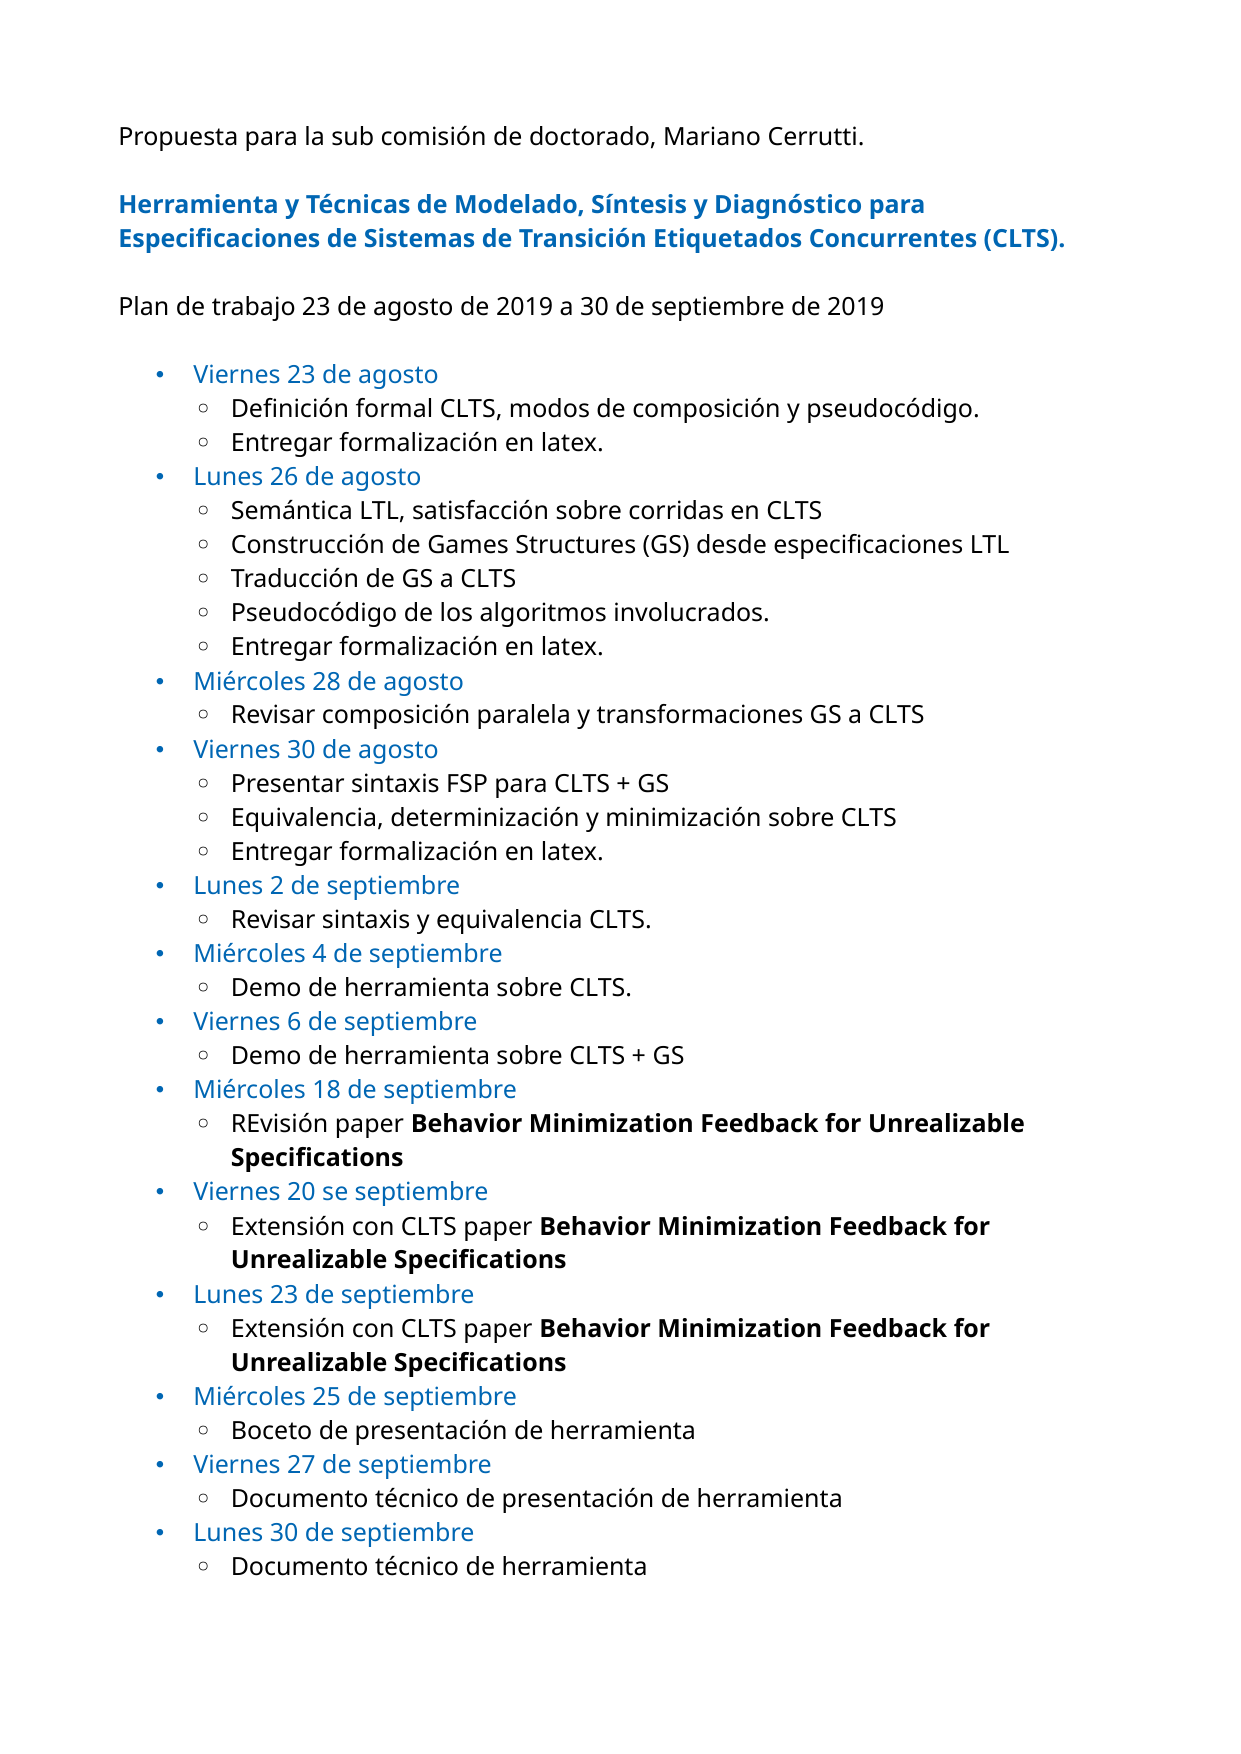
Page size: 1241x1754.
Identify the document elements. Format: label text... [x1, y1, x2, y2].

list Lunes 2 de septiembre [156, 867, 1122, 902]
list Lunes 26 de agosto [156, 459, 1122, 493]
list Demo de herramienta sobre CLTS + GS [193, 1038, 1122, 1072]
text Plan de trabajo 23 de agosto de 2019 a 30 de septiembre de 2019 [118, 288, 1122, 322]
list Revisar composición paralela y transformaciones GS a CLTS [193, 697, 1122, 731]
list Construcción de Games Structures (GS) desde especificaciones LTL [193, 527, 1122, 561]
list Viernes 27 de septiembre [156, 1447, 1122, 1481]
list Miércoles 4 de septiembre [156, 936, 1122, 970]
list Entregar formalización en latex. [193, 425, 1122, 459]
text Herramienta y Técnicas de Modelado, Síntesis y Diagnóstico para Especificaciones de Sistemas de Transición Etiquetados Concurrentes (CLTS). [118, 186, 1122, 254]
list Documento técnico de herramienta [193, 1549, 1122, 1583]
list Viernes 30 de agosto [156, 731, 1122, 765]
list Pseudocódigo de los algoritmos involucrados. [193, 595, 1122, 629]
list REvisión paper Behavior Minimization Feedback for Unrealizable Specifications [193, 1106, 1122, 1174]
list Miércoles 18 de septiembre [156, 1072, 1122, 1106]
list Boceto de presentación de herramienta [193, 1412, 1122, 1447]
list Viernes 20 se septiembre [156, 1174, 1122, 1208]
list Miércoles 28 de agosto [156, 663, 1122, 697]
list Viernes 6 de septiembre [156, 1004, 1122, 1038]
list Equivalencia, determinización y minimización sobre CLTS [193, 799, 1122, 833]
list Lunes 23 de septiembre [156, 1276, 1122, 1310]
list Lunes 30 de septiembre [156, 1515, 1122, 1549]
list Definición formal CLTS, modos de composición y pseudocódigo. [193, 391, 1122, 425]
list Viernes 23 de agosto [156, 357, 1122, 391]
list Revisar sintaxis y equivalencia CLTS. [193, 902, 1122, 936]
list Semántica LTL, satisfacción sobre corridas en CLTS [193, 493, 1122, 527]
list Traducción de GS a CLTS [193, 561, 1122, 595]
text Propuesta para la sub comisión de doctorado, Mariano Cerrutti. [118, 118, 1122, 152]
list Extensión con CLTS paper Behavior Minimization Feedback for Unrealizable Specifications [193, 1310, 1122, 1378]
list Extensión con CLTS paper Behavior Minimization Feedback for Unrealizable Specifications [193, 1208, 1122, 1276]
list Documento técnico de presentación de herramienta [193, 1481, 1122, 1515]
list Entregar formalización en latex. [193, 629, 1122, 663]
list Presentar sintaxis FSP para CLTS + GS [193, 765, 1122, 799]
list Entregar formalización en latex. [193, 833, 1122, 867]
list Demo de herramienta sobre CLTS. [193, 970, 1122, 1004]
list Miércoles 25 de septiembre [156, 1378, 1122, 1412]
